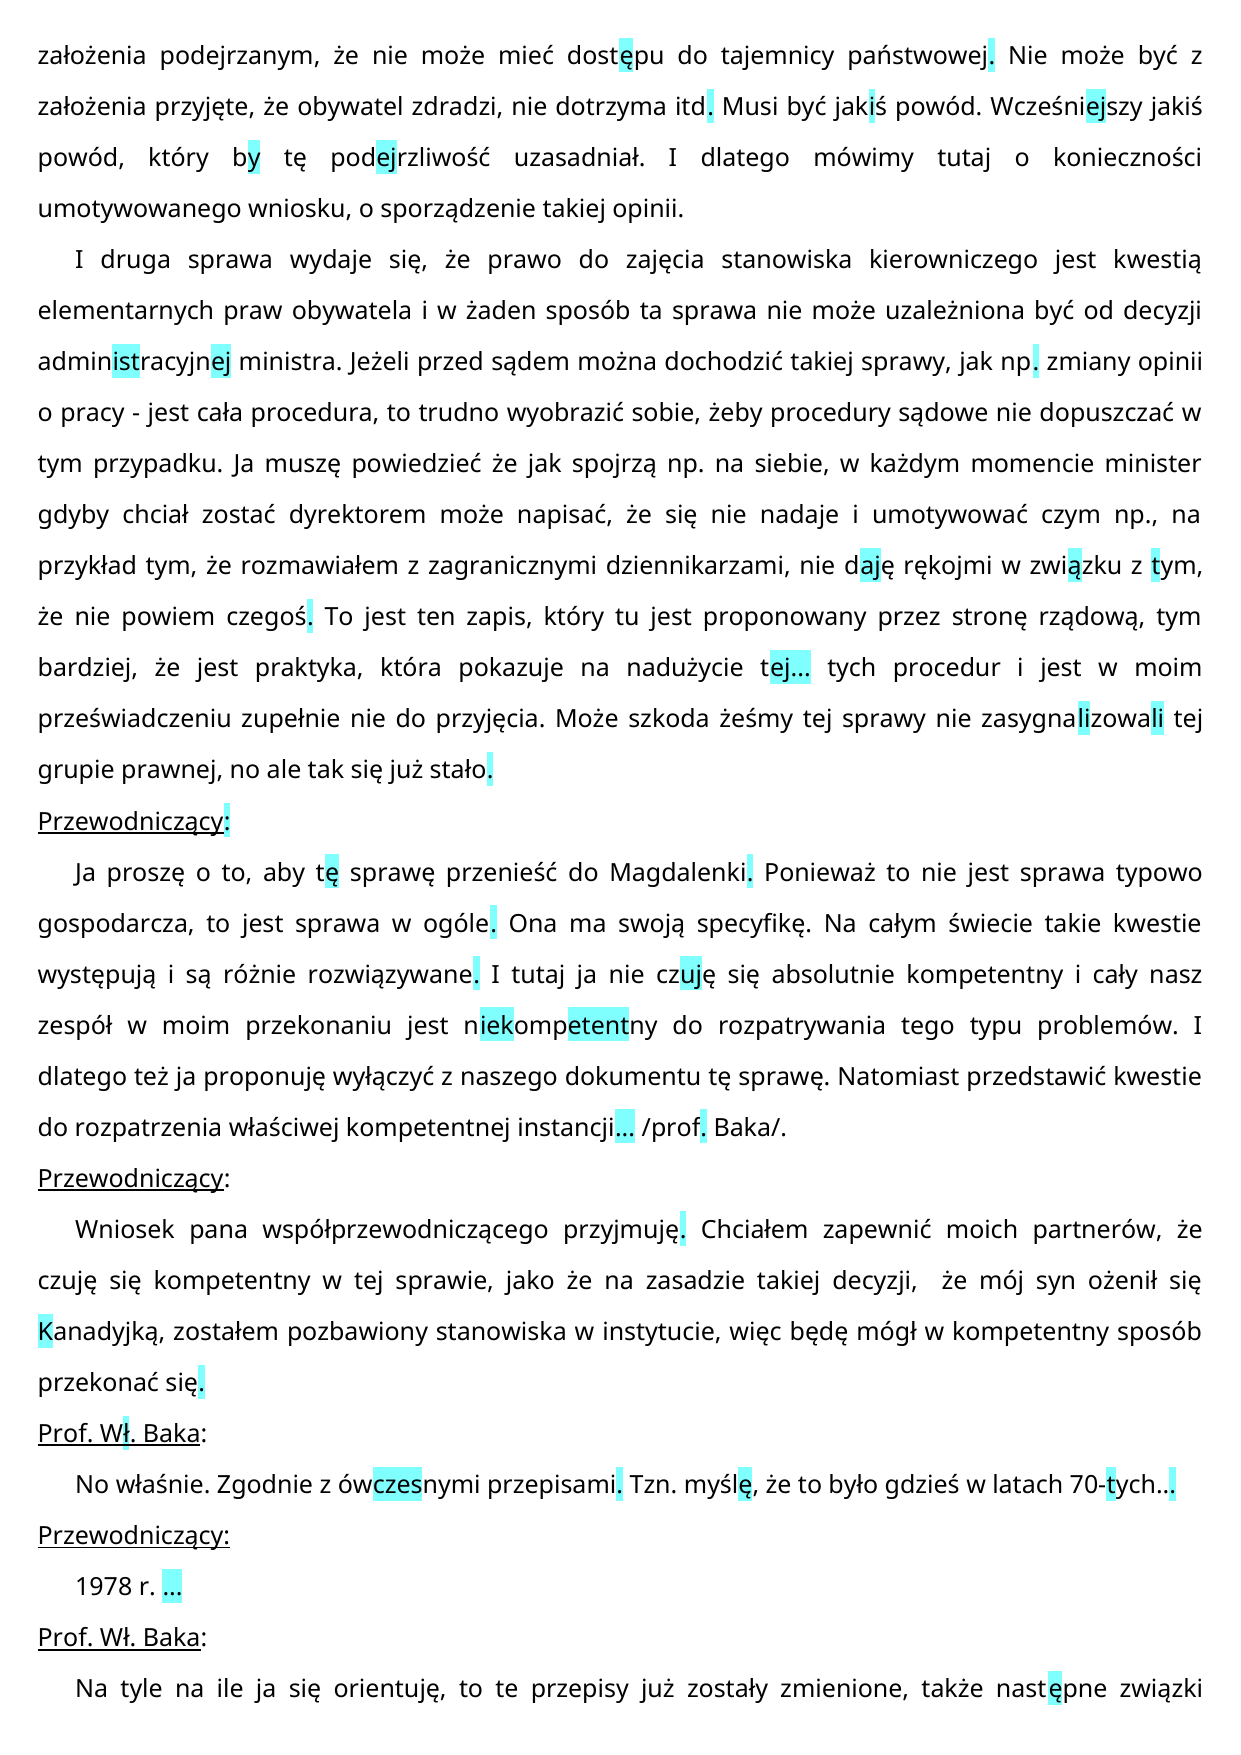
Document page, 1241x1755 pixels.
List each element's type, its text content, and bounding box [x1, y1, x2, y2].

text I druga sprawa wydaje się, że prawo do zajęcia stanowiska kierowniczego jest kwestią elementarnych praw obywatela i w żaden sposób ta sprawa nie może uzależniona być od decyzji administracyjnej ministra. Jeżeli przed sądem można dochodzić takiej sprawy, jak np. zmiany opinii o pracy - jest cała procedura, to trudno wyobrazić sobie, żeby procedury sądowe nie dopuszczać w tym przypadku. Ja muszę powiedzieć że jak spojrzą np. na siebie, w każdym momencie minister gdyby chciał zostać dyrektorem może napisać, że się nie nadaje i umotywować czym np., na przykład tym, że rozmawiałem z zagranicznymi dziennikarzami, nie daję rękojmi w związku z tym, że nie powiem czegoś. To jest ten zapis, który tu jest proponowany przez stronę rządową, tym bardziej, że jest praktyka, która pokazuje na nadużycie tej... tych procedur i jest w moim przeświadczeniu zupełnie nie do przyjęcia. Może szkoda żeśmy tej sprawy nie zasygnalizowali tej grupie prawnej, no ale tak się już stało. [37, 242, 1203, 786]
text Na tyle na ile ja się orientuję, to te przepisy już zostały zmienione, także następne związki [37, 1671, 1203, 1705]
text Przewodniczący: [37, 1160, 1203, 1194]
text Przewodniczący: [37, 1518, 1203, 1552]
text Przewodniczący: [37, 803, 1203, 837]
text 1978 r. ... [37, 1569, 1203, 1603]
text Ja proszę o to, aby tę sprawę przenieść do Magdalenki. Ponieważ to nie jest sprawa typowo gospodarcza, to jest sprawa w ogóle. Ona ma swoją specyfikę. Na całym świecie takie kwestie występują i są różnie rozwiązywane. I tutaj ja nie czuję się absolutnie kompetentny i cały nasz zespół w moim przekonaniu jest niekompetentny do rozpatrywania tego typu problemów. I dlatego też ja proponuję wyłączyć z naszego dokumentu tę sprawę. Natomiast przedstawić kwestie do rozpatrzenia właściwej kompetentnej instancji... /prof. Baka/. [37, 854, 1203, 1143]
text Prof. Wł. Baka: [37, 1416, 1203, 1450]
text Wniosek pana współprzewodniczącego przyjmuję. Chciałem zapewnić moich partnerów, że czuję się kompetentny w tej sprawie, jako że na zasadzie takiej decyzji, że mój syn ożenił się Kanadyjką, zostałem pozbawiony stanowiska w instytucie, więc będę mógł w kompetentny sposób przekonać się. [37, 1211, 1203, 1399]
text założenia podejrzanym, że nie może mieć dostępu do tajemnicy państwowej. Nie może być z założenia przyjęte, że obywatel zdradzi, nie dotrzyma itd. Musi być jakiś powód. Wcześniejszy jakiś powód, który by tę podejrzliwość uzasadniał. I dlatego mówimy tutaj o konieczności umotywowanego wniosku, o sporządzenie takiej opinii. [37, 37, 1203, 225]
text Prof. Wł. Baka: [37, 1620, 1203, 1654]
text No właśnie. Zgodnie z ówczesnymi przepisami. Tzn. myślę, że to było gdzieś w latach 70-tych... [37, 1467, 1203, 1501]
